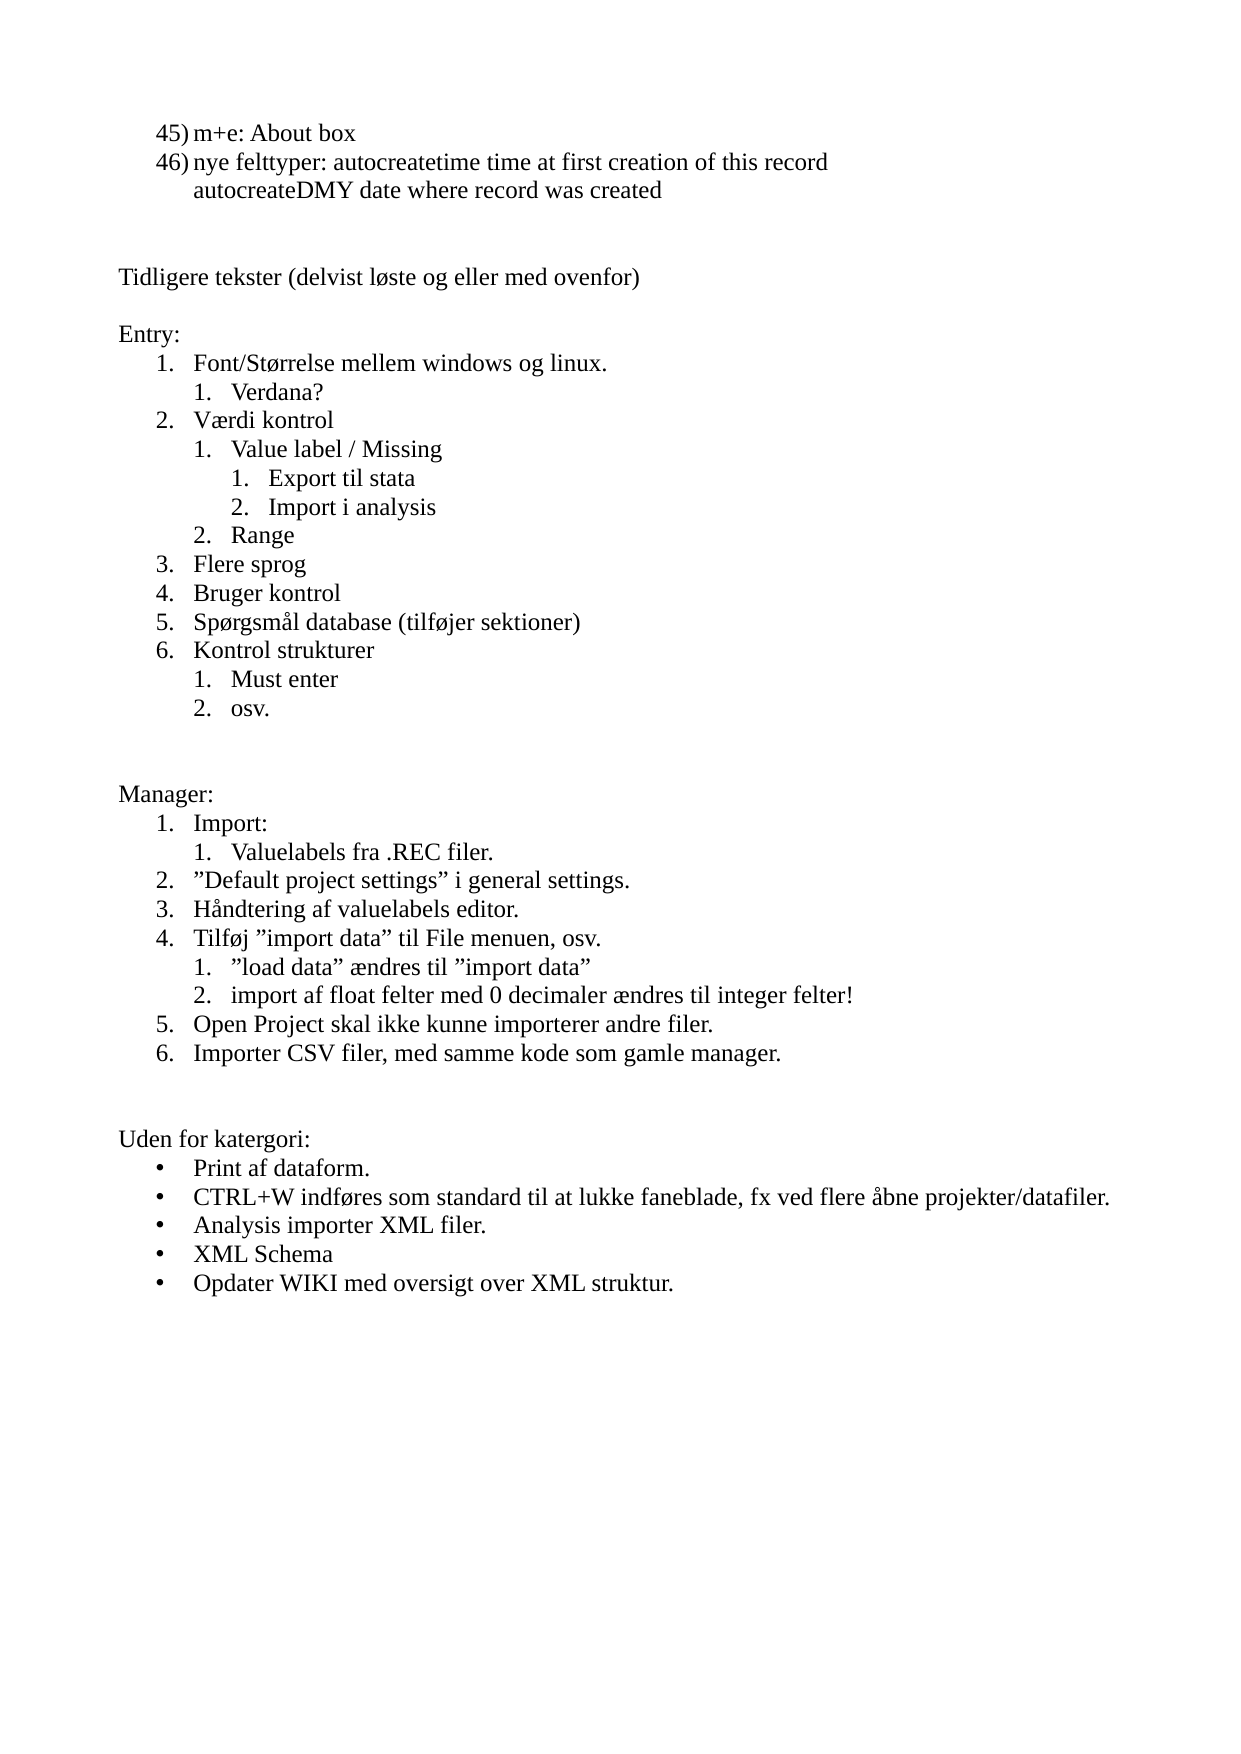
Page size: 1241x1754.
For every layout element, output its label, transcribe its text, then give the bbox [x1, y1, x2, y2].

list Value label / Missing [193, 434, 1122, 463]
list Import: [156, 808, 1122, 837]
list import af float felter med 0 decimaler ændres til integer felter! [193, 981, 1122, 1009]
list nye felttyper: autocreatetime time at first creation of this record autocreateDMY date where record was created [156, 147, 1122, 233]
list Bruger kontrol [156, 578, 1122, 607]
text Entry: [118, 319, 1122, 348]
list Font/Størrelse mellem windows og linux. [156, 348, 1122, 377]
list Analysis importer XML filer. [156, 1211, 1122, 1239]
list Print af dataform. [156, 1153, 1122, 1182]
list osv. [193, 693, 1122, 722]
text Tidligere tekster (delvist løste og eller med ovenfor) [118, 262, 1122, 291]
list Open Project skal ikke kunne importerer andre filer. [156, 1009, 1122, 1038]
text Uden for katergori: [118, 1124, 1122, 1153]
list Tilføj ”import data” til File menuen, osv. [156, 923, 1122, 952]
list ”load data” ændres til ”import data” [193, 952, 1122, 981]
list Flere sprog [156, 549, 1122, 578]
list m+e: About box [156, 118, 1122, 147]
list Håndtering af valuelabels editor. [156, 894, 1122, 923]
list ”Default project settings” i general settings. [156, 866, 1122, 894]
list Export til stata [231, 463, 1122, 492]
list Valuelabels fra .REC filer. [193, 837, 1122, 866]
list Spørgsmål database (tilføjer sektioner) [156, 607, 1122, 636]
list Import i analysis [231, 492, 1122, 521]
list Range [193, 521, 1122, 549]
list CTRL+W indføres som standard til at lukke faneblade, fx ved flere åbne projekter/datafiler. [156, 1182, 1122, 1211]
list Kontrol strukturer [156, 636, 1122, 664]
list XML Schema [156, 1239, 1122, 1268]
list Verdana? [193, 377, 1122, 406]
list Importer CSV filer, med samme kode som gamle manager. [156, 1038, 1122, 1067]
list Værdi kontrol [156, 406, 1122, 434]
text Manager: [118, 779, 1122, 808]
list Opdater WIKI med oversigt over XML struktur. [156, 1268, 1122, 1297]
list Must enter [193, 664, 1122, 693]
